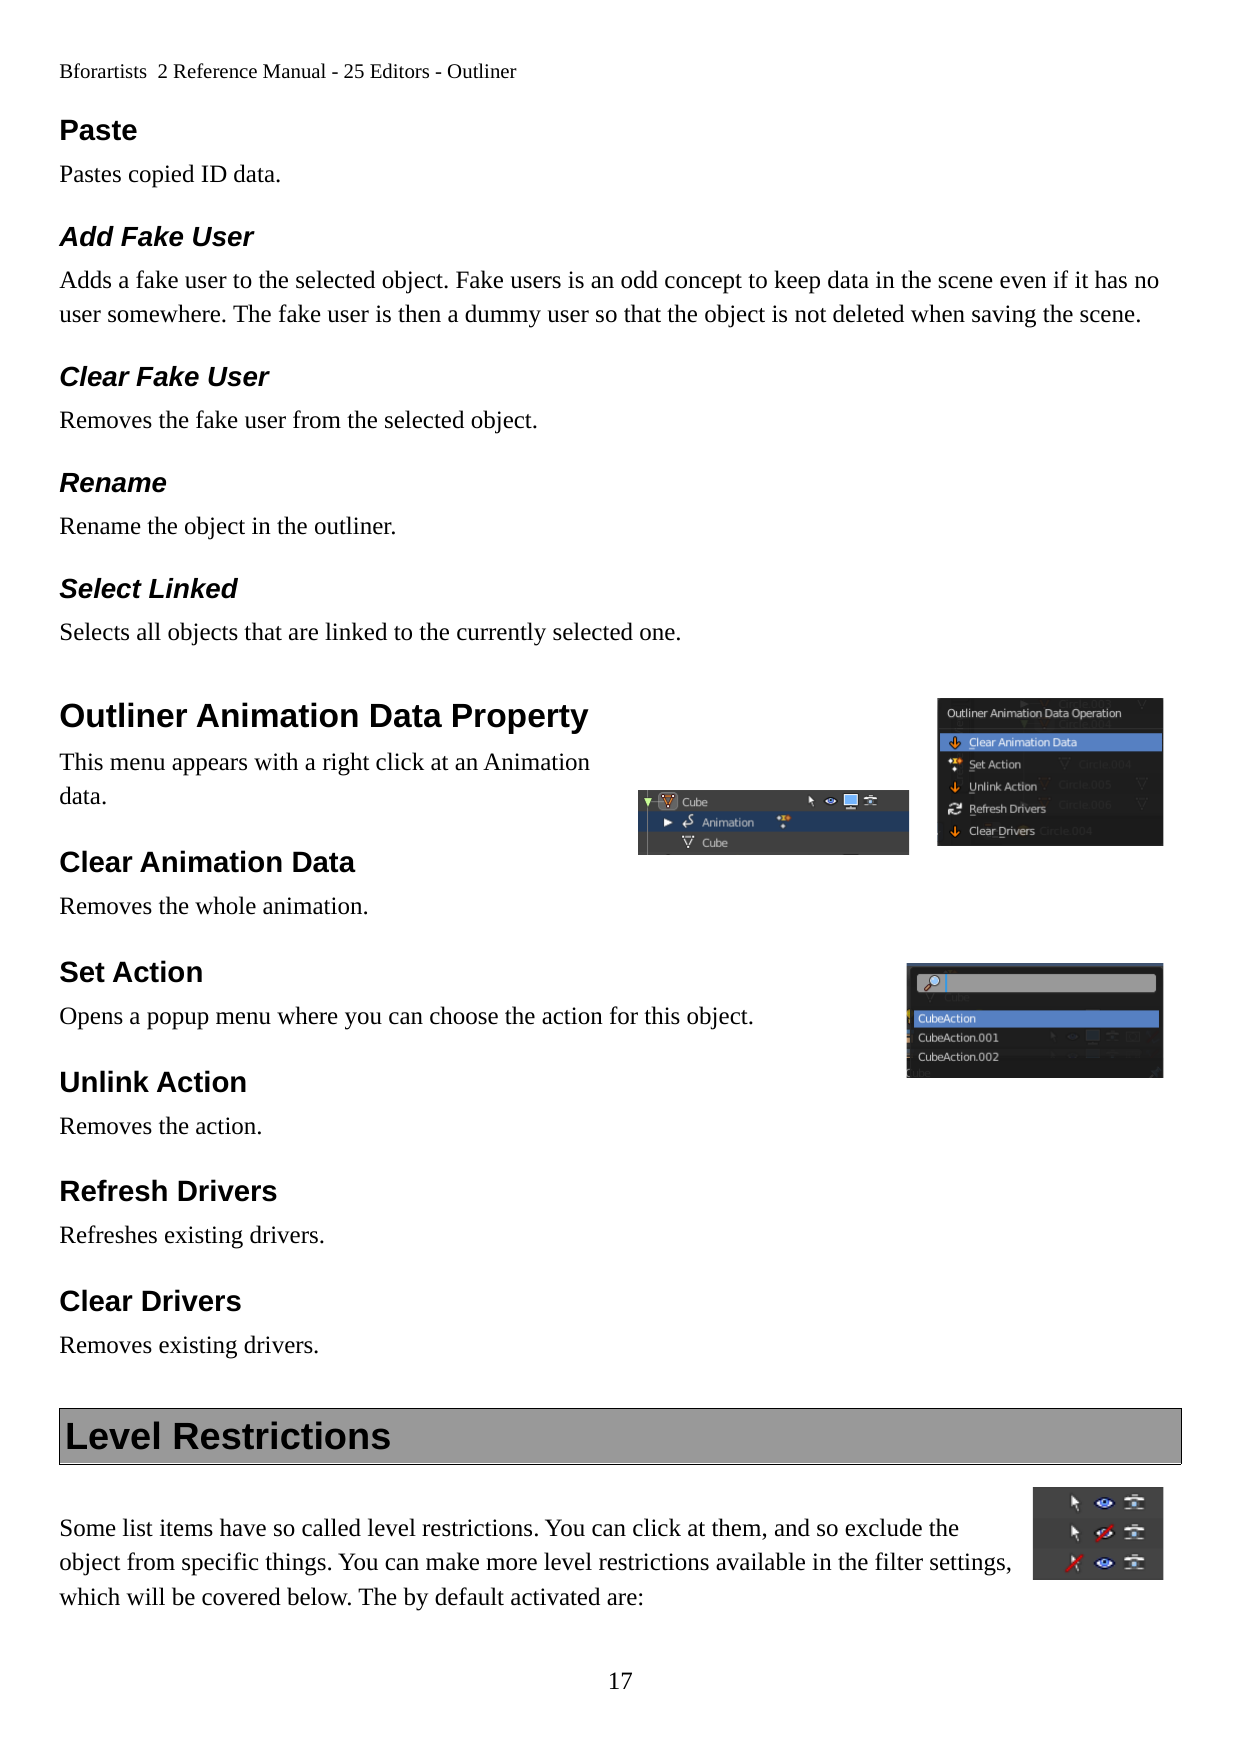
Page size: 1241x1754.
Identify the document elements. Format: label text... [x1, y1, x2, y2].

picture [638, 790, 910, 855]
text Removes the action. [59, 1111, 1181, 1139]
text Rename the object in the outliner. [59, 511, 1181, 540]
text Some list items have so called level restrictions. You can click at them, and so exclude the object from specific things. You can make more level restrictions available in the filter settings, which will be covered below. The by default activated are: [59, 1513, 1181, 1610]
subtitle Outliner Animation Data Property [59, 695, 1181, 734]
text Adds a fake user to the selected object. Fake users is an odd concept to keep data in the scene even if it has no user somewhere. The fake user is then a dummy user so that the object is not deleted when saving the scene. [59, 265, 1181, 328]
subtitle Unlink Action [59, 1064, 1181, 1098]
subtitle Add Fake User [59, 220, 1181, 252]
subtitle Paste [59, 113, 1181, 146]
subtitle Clear Fake User [59, 361, 1181, 393]
text Removes the whole animation. [59, 891, 1181, 920]
picture [937, 698, 1164, 846]
subtitle Select Linked [59, 573, 1181, 604]
text This menu appears with a right click at an Animation data. [59, 747, 937, 810]
subtitle Clear Drivers [59, 1284, 1181, 1318]
text Removes the fake user from the selected object. [59, 405, 1181, 434]
subtitle Set Action [59, 954, 1181, 988]
subtitle Clear Animation Data [59, 845, 1181, 878]
picture [906, 963, 1164, 1078]
text Refreshes existing drivers. [59, 1221, 1181, 1249]
text Pastes copied ID data. [59, 159, 1181, 188]
text Opens a popup menu where you can choose the action for this object. [59, 1001, 906, 1029]
subtitle Rename [59, 467, 1181, 499]
text Selects all objects that are linked to the currently selected one. [59, 617, 1181, 646]
picture [1032, 1487, 1164, 1580]
text Removes existing drivers. [59, 1331, 1181, 1359]
table_header Level Restrictions [60, 1409, 1181, 1463]
subtitle Refresh Drivers [59, 1174, 1181, 1208]
